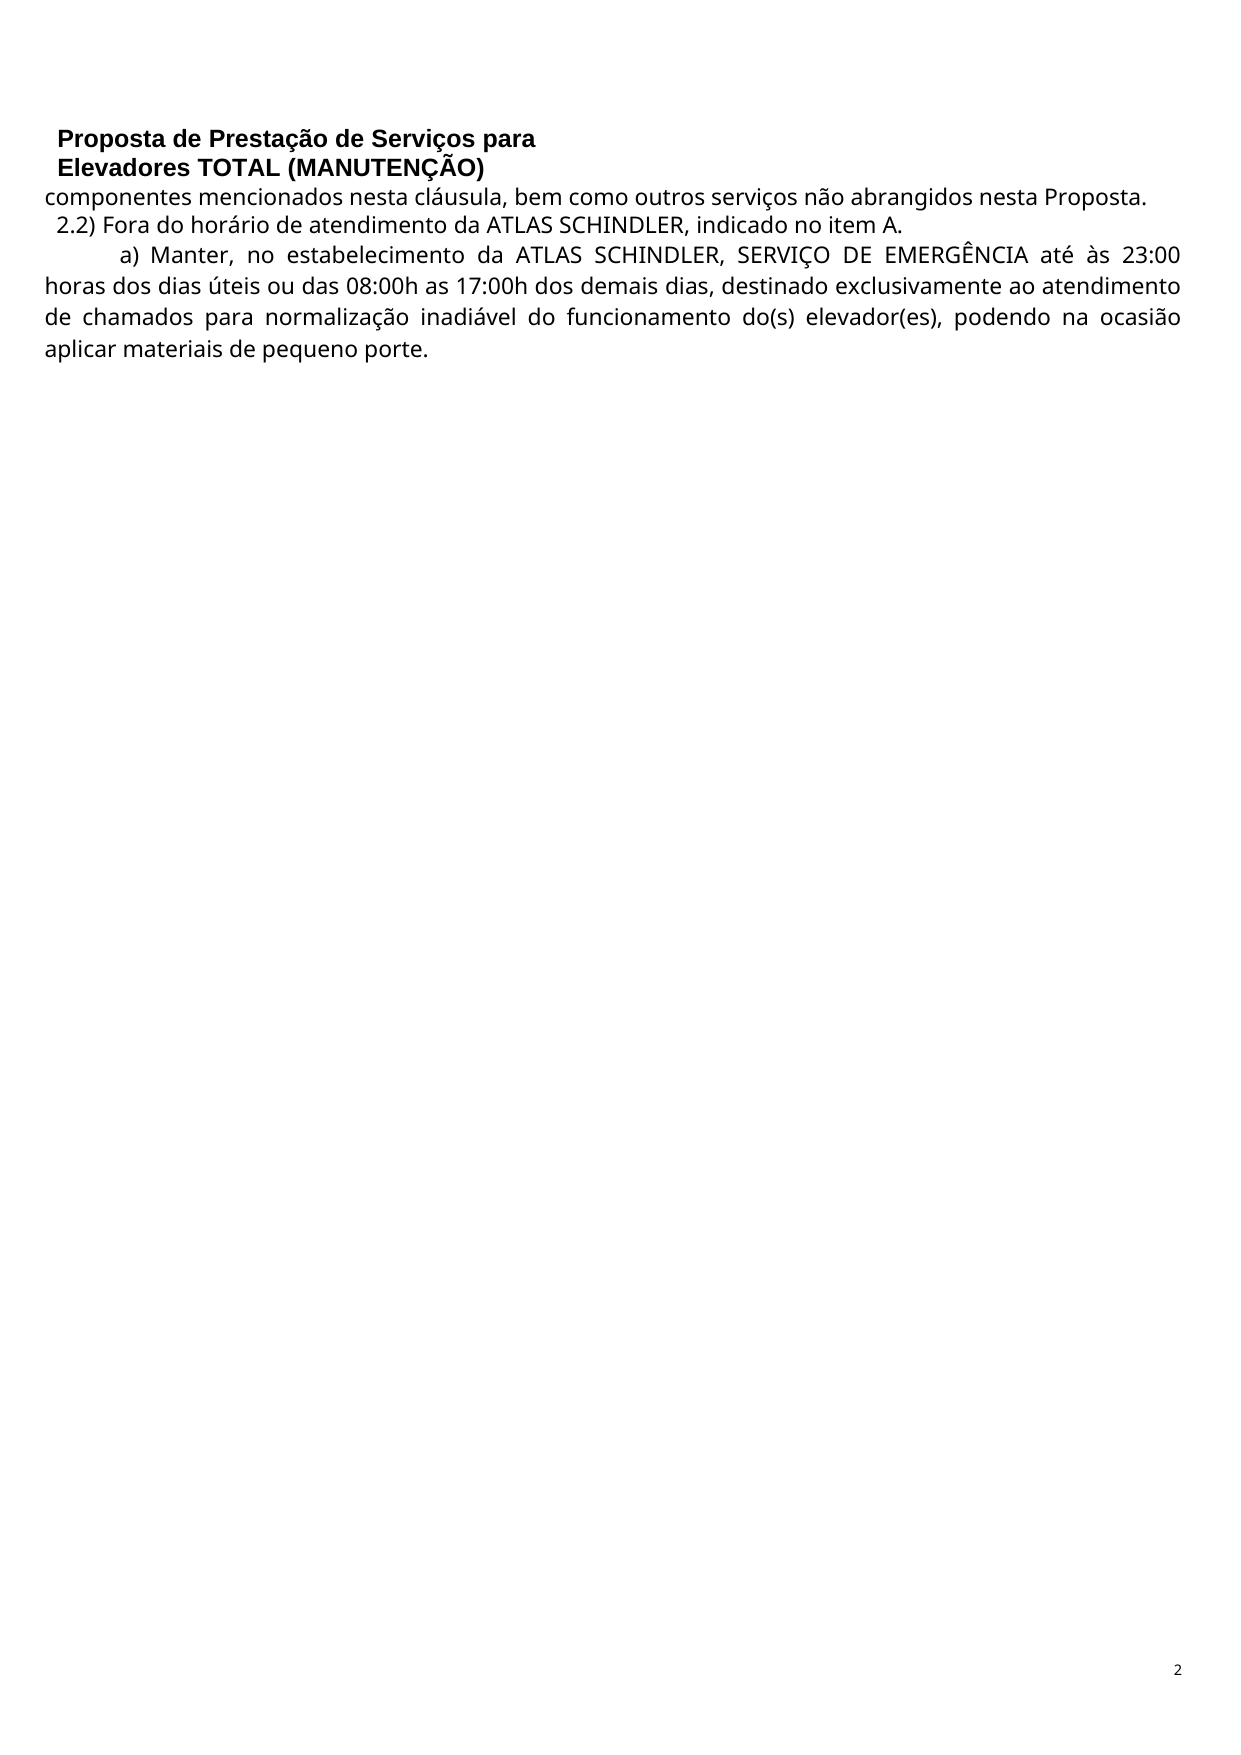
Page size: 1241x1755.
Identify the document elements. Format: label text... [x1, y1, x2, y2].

list componentes mencionados nesta cláusula, bem como outros serviços não abrangidos nesta Proposta. [44, 181, 1183, 212]
list Manter, no estabelecimento da ATLAS SCHINDLER, SERVIÇO DE EMERGÊNCIA até às 23:00 horas dos dias úteis ou das 08:00h as 17:00h dos demais dias, destinado exclusivamente ao atendimento de chamados para normalização inadiável do funcionamento do(s) elevador(es), podendo na ocasião aplicar materiais de pequeno porte. [44, 239, 1182, 364]
list Fora do horário de atendimento da ATLAS SCHINDLER, indicado no item A. [56, 213, 1196, 239]
